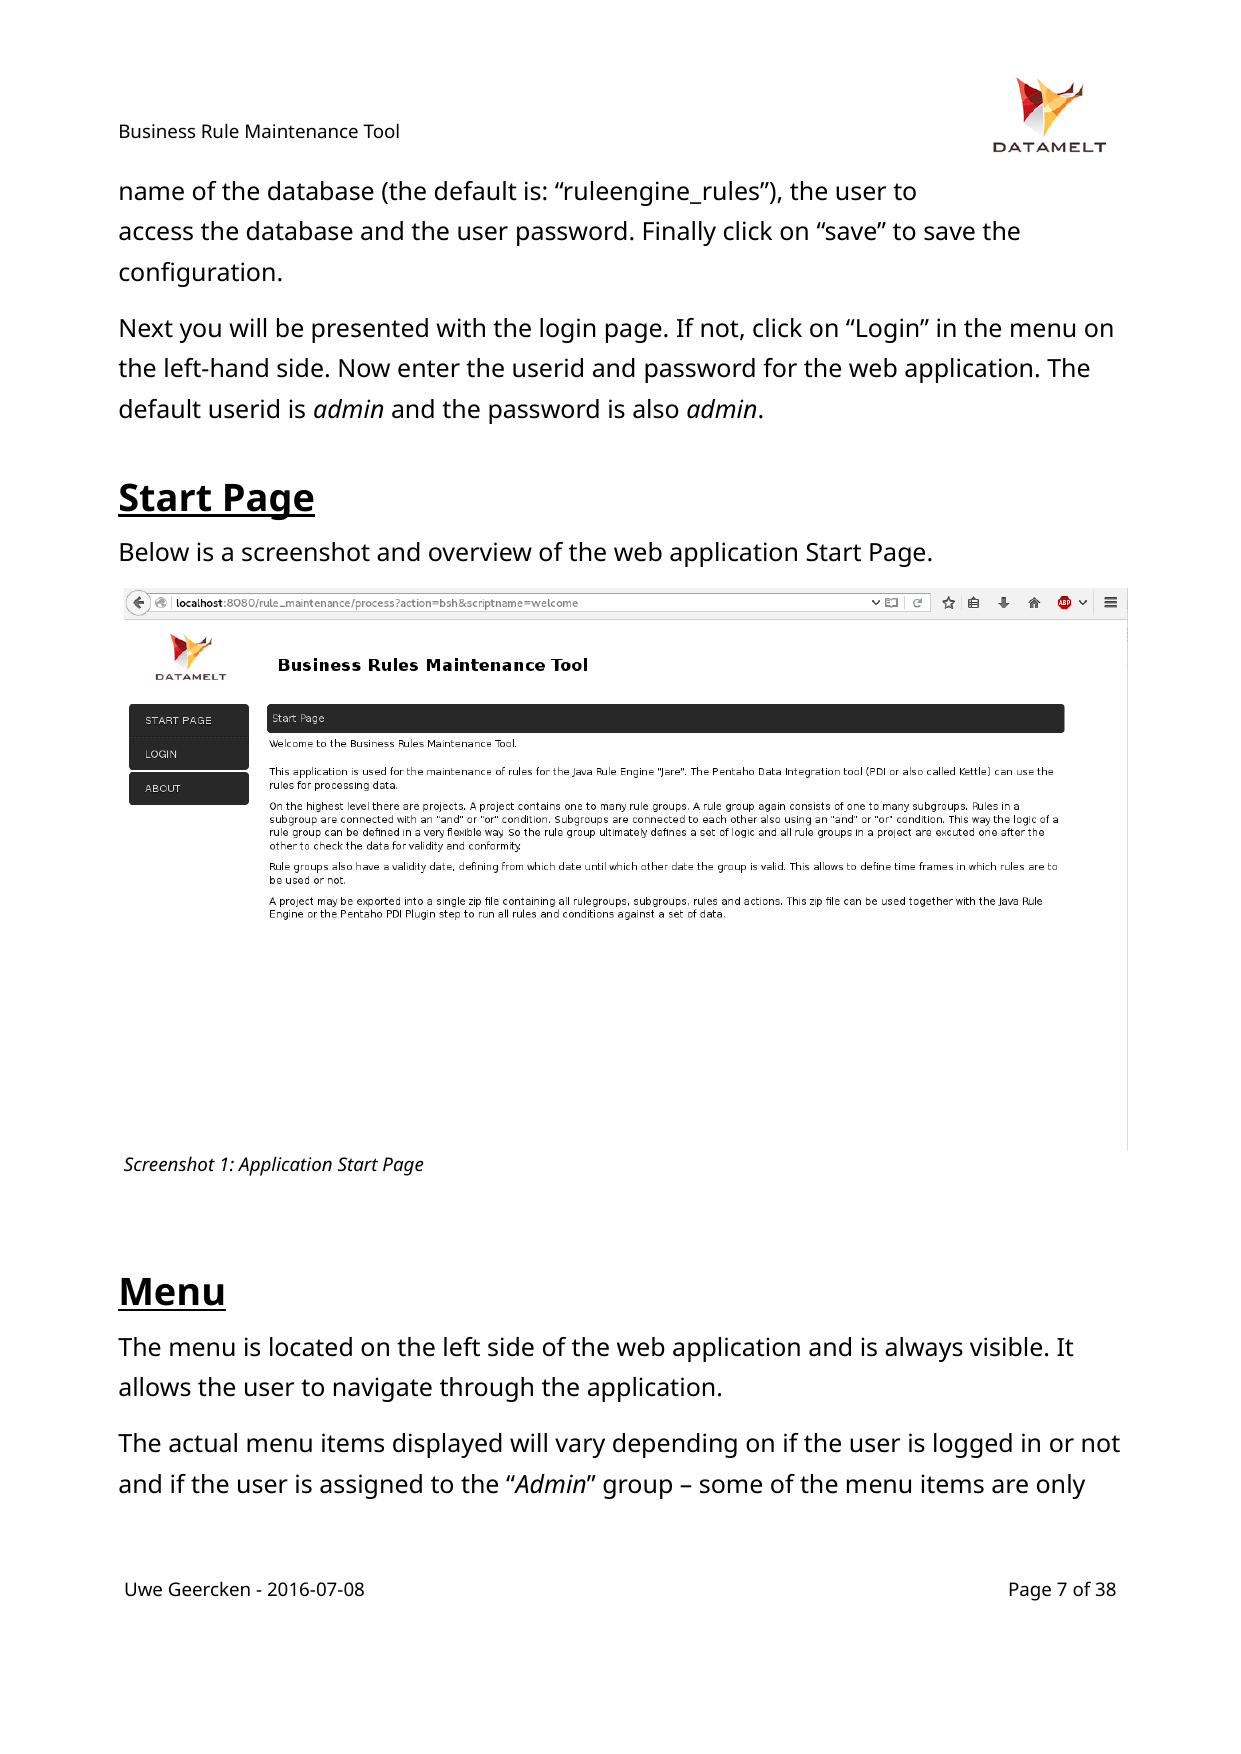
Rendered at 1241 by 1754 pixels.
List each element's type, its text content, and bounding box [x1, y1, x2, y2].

picture [992, 69, 1107, 160]
picture [123, 588, 1128, 1151]
text The actual menu items displayed will vary depending on if the user is logged in or not and if the user is assigned to the “Admin” group – some of the menu items are only [118, 1425, 1122, 1500]
text Screenshot 1: Application Start Page [124, 1151, 1128, 1176]
text Below is a screenshot and overview of the web application Start Page. [118, 535, 1122, 569]
text name of the database (the default is: “ruleengine_rules”), the user to access the database and the user password. Finally click on “save” to save the configuration. [118, 173, 1122, 289]
text Next you will be presented with the login page. If not, click on “Login” in the menu on the left-hand side. Now enter the userid and password for the web application. The default userid is admin and the password is also admin. [118, 310, 1122, 426]
text The menu is located on the left side of the web application and is always visible. It allows the user to navigate through the application. [118, 1329, 1122, 1404]
subtitle Start Page [118, 471, 1122, 523]
text [124, 576, 1128, 588]
subtitle Menu [118, 1265, 1122, 1317]
